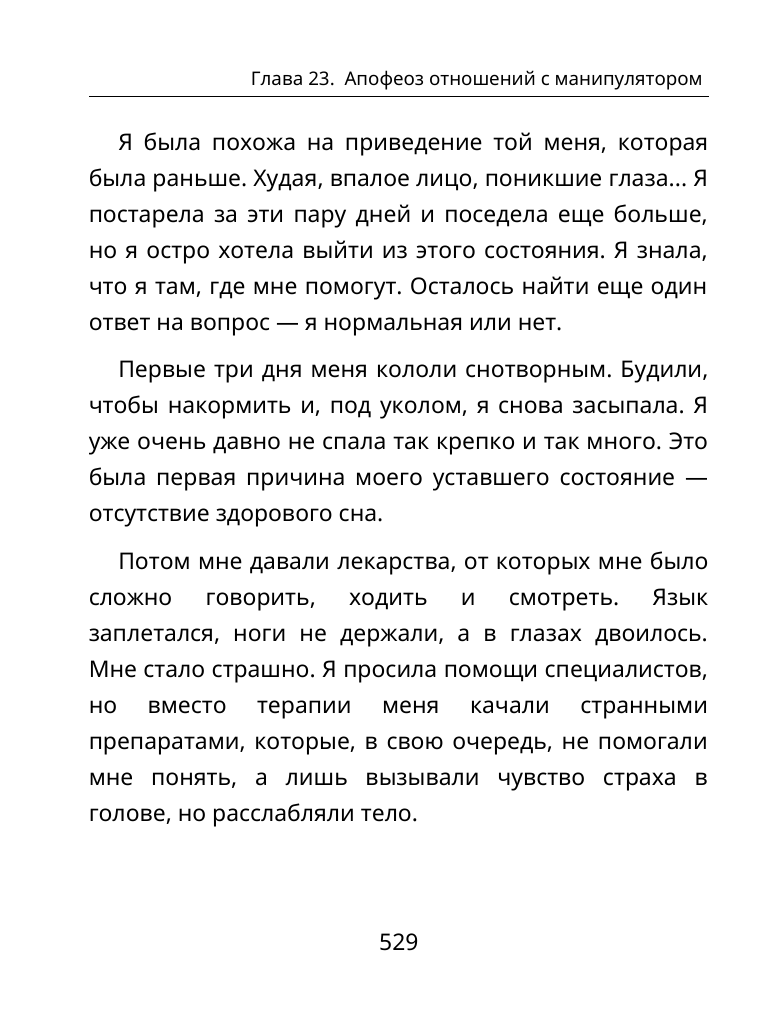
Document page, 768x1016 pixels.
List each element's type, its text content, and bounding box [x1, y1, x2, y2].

text Потом мне давали лекарства, от которых мне было сложно говорить, ходить и смотреть. Язык заплетался, ноги не держали, а в глазах двоилось. Мне стало страшно. Я просила помощи специалистов, но вместо терапии меня качали странными препаратами, которые, в свою очередь, не помогали мне понять, а лишь вызывали чувство страха в голове, но расслабляли тело. [88, 545, 709, 828]
text Я была похожа на приведение той меня, которая была раньше. Худая, впалое лицо, поникшие глаза... Я постарела за эти пару дней и поседела еще больше, но я остро хотела выйти из этого состояния. Я знала, что я там, где мне помогут. Осталось найти еще один ответ на вопрос — я нормальная или нет. [88, 126, 709, 337]
text Первые три дня меня кололи снотворным. Будили, чтобы накормить и, под уколом, я снова засыпала. Я уже очень давно не спала так крепко и так много. Это была первая причина моего уставшего состояние — отсутствие здорового сна. [88, 353, 709, 528]
